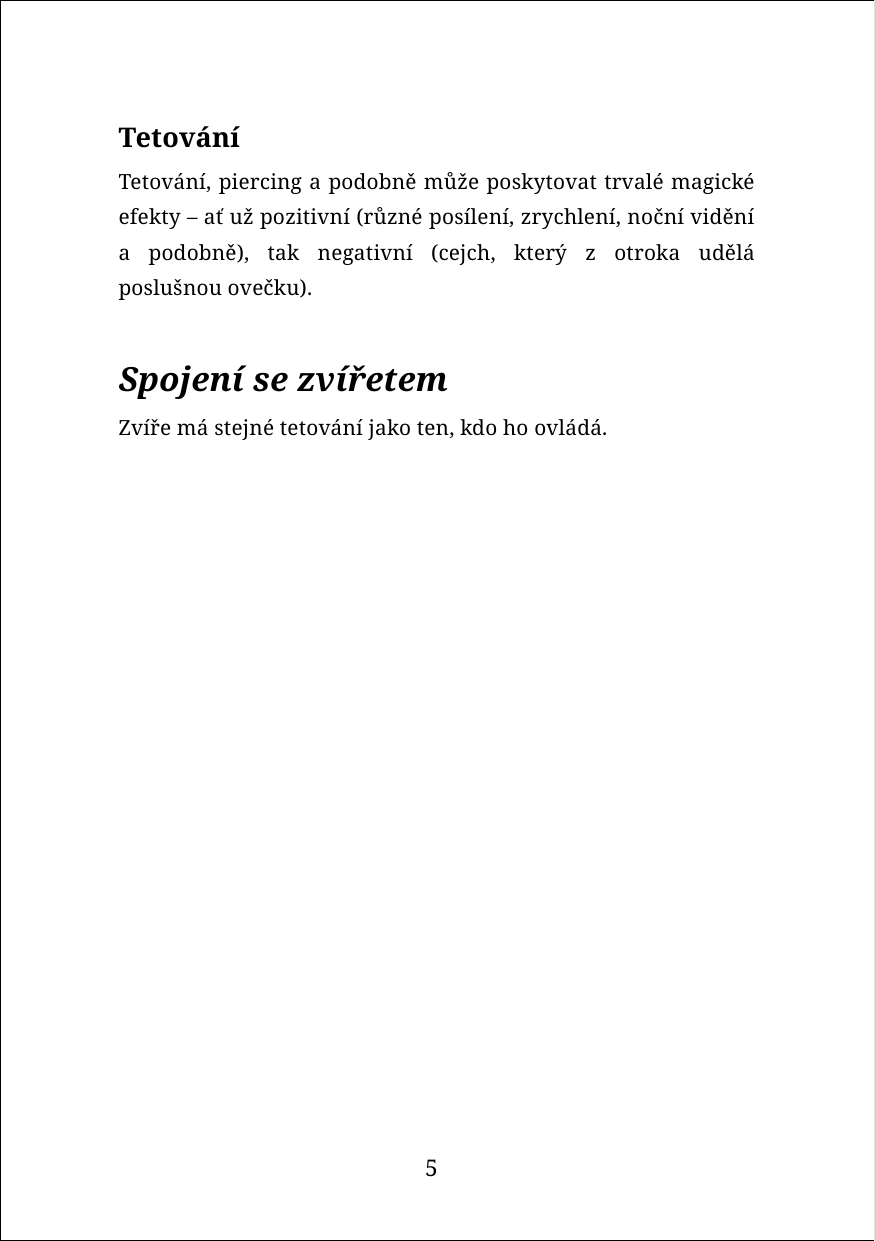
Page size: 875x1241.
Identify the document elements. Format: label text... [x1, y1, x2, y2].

subtitle Spojení se zvířetem [118, 356, 756, 402]
text Tetování, piercing a podobně může poskytovat trvalé magické efekty – ať už pozitivní (různé posílení, zrychlení, noční vidění a podobně), tak negativní (cejch, který z otroka udělá poslušnou ovečku). [118, 167, 756, 302]
subtitle Tetování [118, 118, 756, 155]
text Zvíře má stejné tetování jako ten, kdo ho ovládá. [118, 413, 756, 442]
